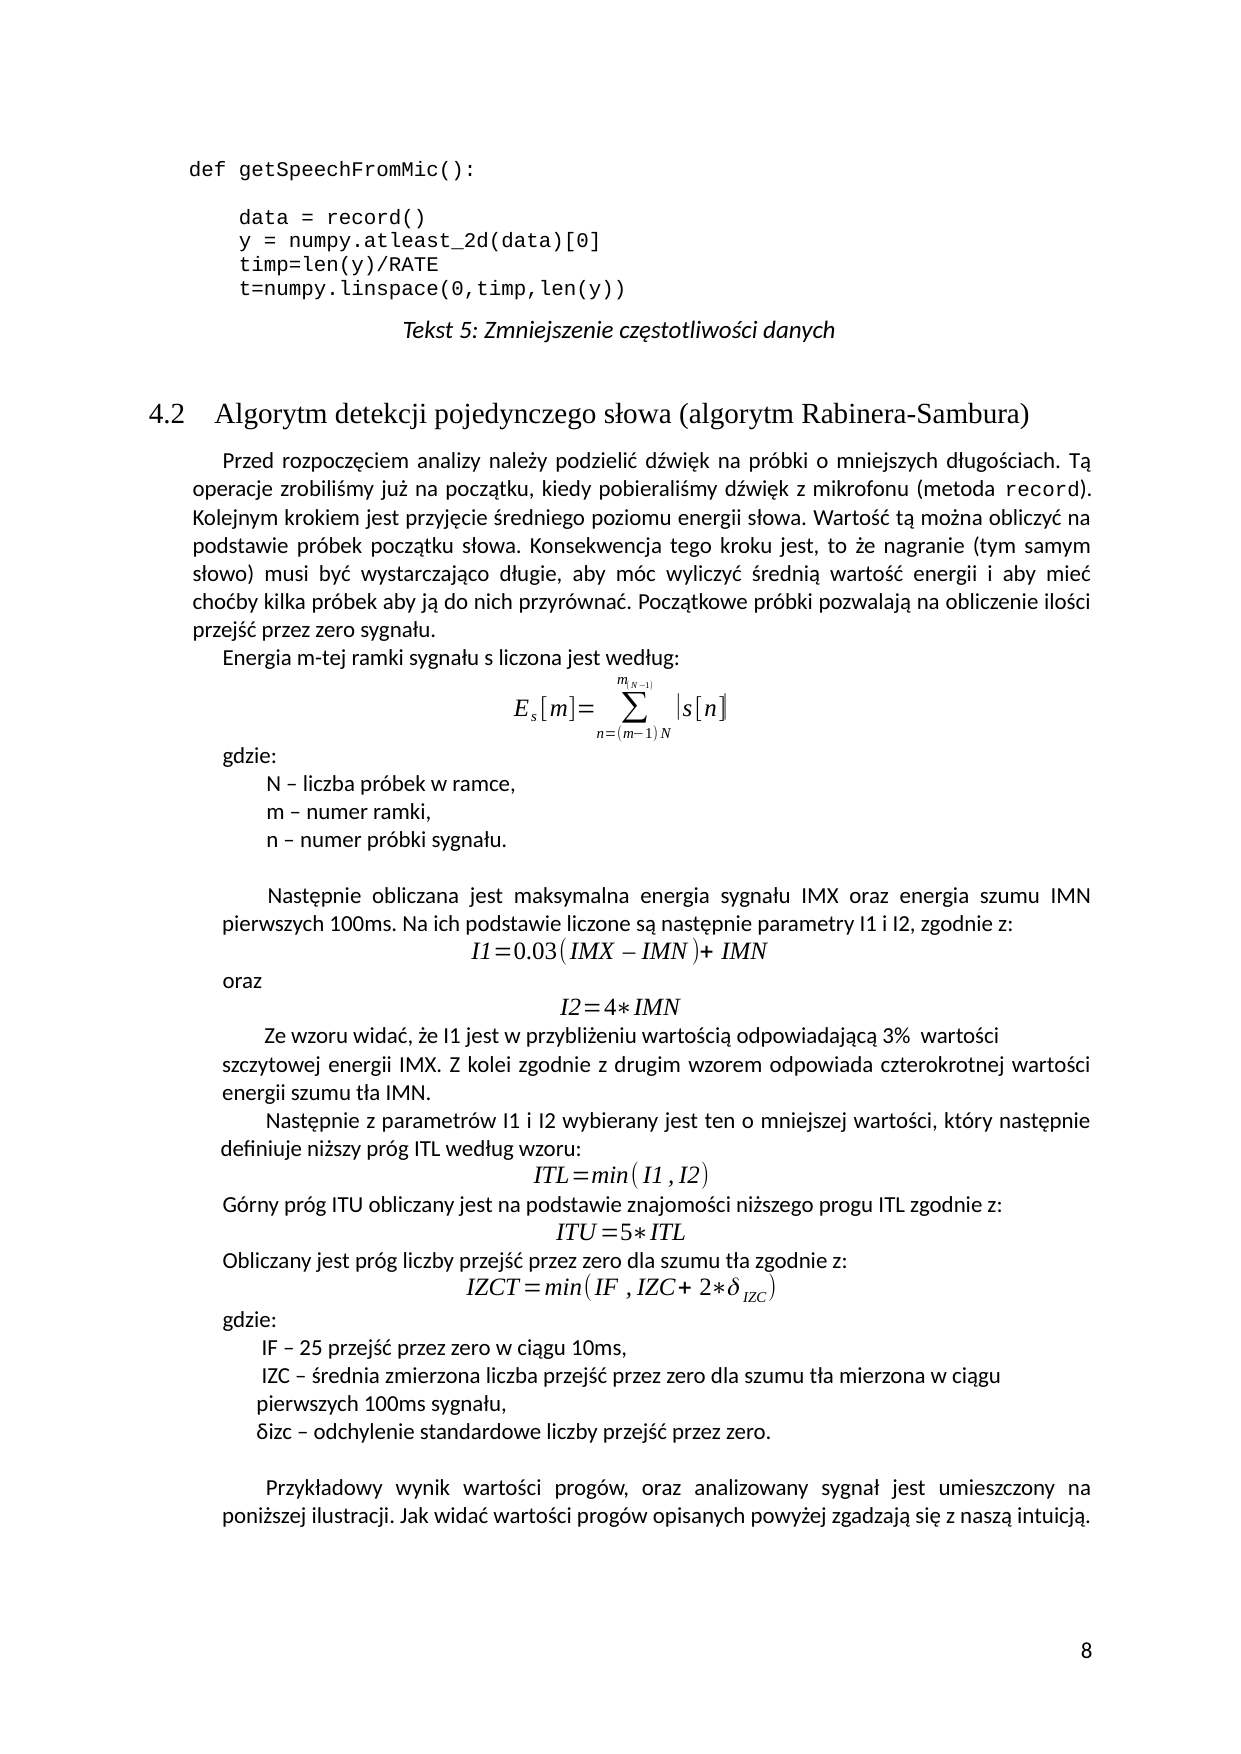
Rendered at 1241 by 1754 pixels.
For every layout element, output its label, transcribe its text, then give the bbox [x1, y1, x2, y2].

text y = numpy.atleast_2d(data)[0] [189, 230, 1052, 254]
text m – numer ramki, [261, 797, 1092, 825]
text def getSpeechFromMic(): [189, 159, 1052, 183]
text N – liczba próbek w ramce, [261, 769, 1092, 797]
text Tekst 5: Zmniejszenie częstotliwości danych [189, 314, 1052, 344]
text Przed rozpoczęciem analizy należy podzielić dźwięk na próbki o mniejszych długościach. Tą operacje zrobiliśmy już na początku, kiedy pobieraliśmy dźwięk z mikrofonu (metoda record). Kolejnym krokiem jest przyjęcie średniego poziomu energii słowa. Wartość tą można obliczyć na podstawie próbek początku słowa. Konsekwencja tego kroku jest, to że nagranie (tym samym słowo) musi być wystarczająco długie, aby móc wyliczyć średnią wartość energii i aby mieć choćby kilka próbek aby ją do nich przyrównać. Początkowe próbki pozwalają na obliczenie ilości przejść przez zero sygnału. [192, 446, 1092, 643]
text oraz [148, 966, 1092, 994]
subtitle Algorytm detekcji pojedynczego słowa (algorytm Rabinera-Sambura) [148, 396, 1092, 429]
text pierwszych 100ms sygnału, [256, 1389, 1092, 1417]
text Przykładowy wynik wartości progów, oraz analizowany sygnał jest umieszczony na poniższej ilustracji. Jak widać wartości progów opisanych powyżej zgadzają się z naszą intuicją. [222, 1473, 1092, 1529]
text Następnie obliczana jest maksymalna energia sygnału IMX oraz energia szumu IMN pierwszych 100ms. Na ich podstawie liczone są następnie parametry I1 i I2, zgodnie z: [222, 881, 1092, 937]
text n – numer próbki sygnału. [261, 825, 1092, 853]
text δizc – odchylenie standardowe liczby przejść przez zero. [256, 1417, 1092, 1445]
text Górny próg ITU obliczany jest na podstawie znajomości niższego progu ITL zgodnie z: [148, 1190, 1092, 1218]
text Energia m-tej ramki sygnału s liczona jest według: [148, 643, 1092, 671]
text IZC – średnia zmierzona liczba przejść przez zero dla szumu tła mierzona w ciągu [256, 1361, 1092, 1389]
text IF – 25 przejść przez zero w ciągu 10ms, [256, 1333, 1092, 1361]
text gdzie: [148, 1305, 1092, 1333]
text t=numpy.linspace(0,timp,len(y)) [189, 278, 1052, 301]
text data = record() [189, 207, 1052, 230]
text Ze wzoru widać, że I1 jest w przybliżeniu wartością odpowiadającą 3% wartości [222, 1022, 1092, 1050]
text Obliczany jest próg liczby przejść przez zero dla szumu tła zgodnie z: [148, 1246, 1092, 1274]
text Następnie z parametrów I1 i I2 wybierany jest ten o mniejszej wartości, który następnie definiuje niższy próg ITL według wzoru: [220, 1106, 1092, 1162]
text gdzie: [148, 741, 1092, 769]
text timp=len(y)/RATE [189, 254, 1052, 278]
text szczytowej energii IMX. Z kolei zgodnie z drugim wzorem odpowiada czterokrotnej wartości energii szumu tła IMN. [222, 1050, 1092, 1106]
